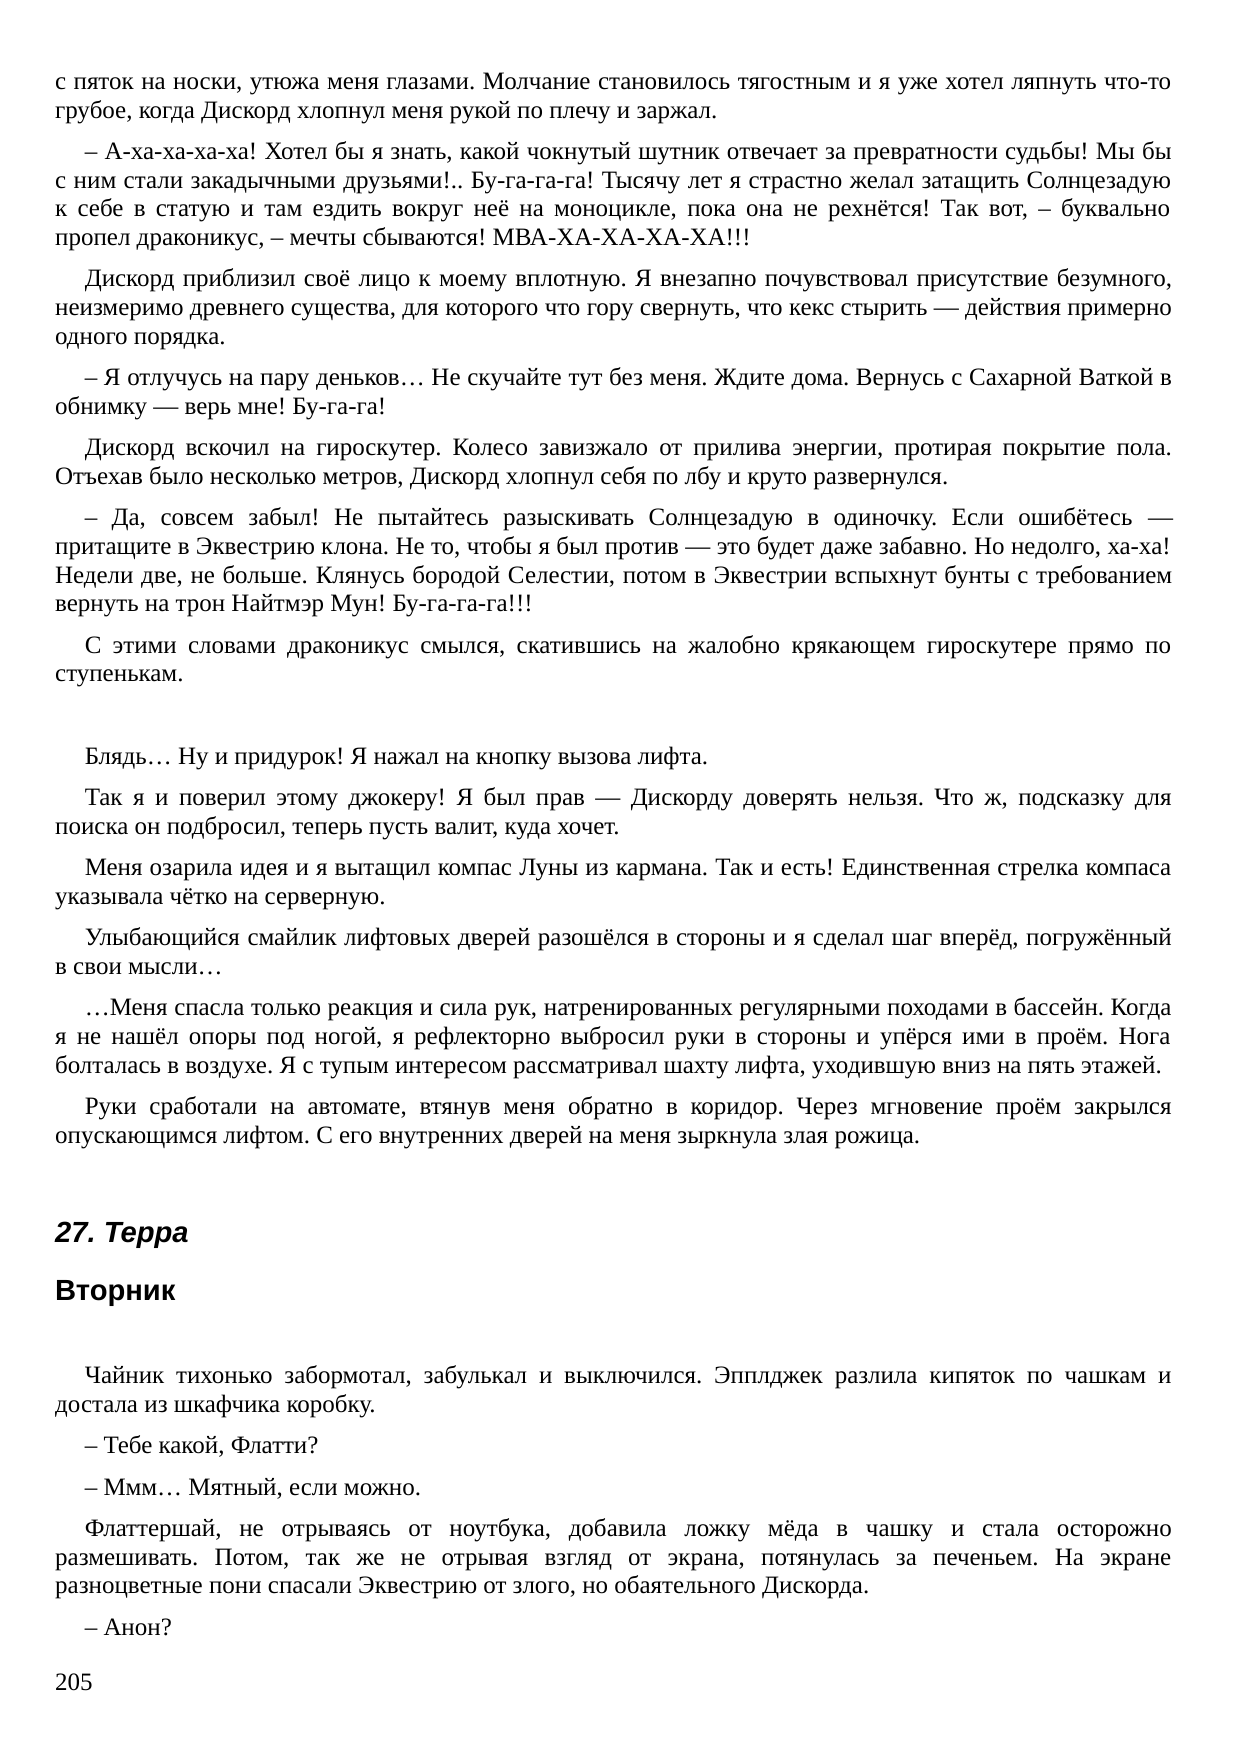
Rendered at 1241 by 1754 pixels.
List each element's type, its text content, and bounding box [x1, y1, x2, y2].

text – Тебе какой, Флатти? [55, 1431, 1173, 1459]
text – Ммм… Мятный, если можно. [55, 1472, 1173, 1501]
text Дискорд приблизил своё лицо к моему вплотную. Я внезапно почувствовал присутствие безумного, неизмеримо древнего существа, для которого что гору свернуть, что кекс стырить — действия примерно одного порядка. [55, 263, 1173, 350]
text – Я отлучусь на пару деньков… Не скучайте тут без меня. Ждите дома. Вернусь с Сахарной Ваткой в обнимку — верь мне! Бу-га-га! [55, 362, 1173, 420]
text Дискорд вскочил на гироскутер. Колесо завизжало от прилива энергии, протирая покрытие пола. Отъехав было несколько метров, Дискорд хлопнул себя по лбу и круто развернулся. [55, 432, 1173, 490]
text Улыбающийся смайлик лифтовых дверей разошёлся в стороны и я сделал шаг вперёд, погружённый в свои мысли… [55, 922, 1173, 980]
text Меня озарила идея и я вытащил компас Луны из кармана. Так и есть! Единственная стрелка компаса указывала чётко на серверную. [55, 852, 1173, 910]
text – А-ха-ха-ха-ха! Хотел бы я знать, какой чокнутый шутник отвечает за превратности судьбы! Мы бы с ним стали закадычными друзьями!.. Бу-га-га-га! Тысячу лет я страстно желал затащить Солнцезадую к себе в статую и там ездить вокруг неё на моноцикле, пока она не рехнётся! Так вот, – буквально пропел драконикус, – мечты сбываются! МВА-ХА-ХА-ХА-ХА!!! [55, 136, 1173, 251]
text Флаттершай, не отрываясь от ноутбука, добавила ложку мёда в чашку и стала осторожно размешивать. Потом, так же не отрывая взгляд от экрана, потянулась за печеньем. На экране разноцветные пони спасали Эквестрию от злого, но обаятельного Дискорда. [55, 1513, 1173, 1599]
text …Меня спасла только реакция и сила рук, натренированных регулярными походами в бассейн. Когда я не нашёл опоры под ногой, я рефлекторно выбросил руки в стороны и упёрся ими в проём. Нога болталась в воздухе. Я с тупым интересом рассматривал шахту лифта, уходившую вниз на пять этажей. [55, 992, 1173, 1078]
text Руки сработали на автомате, втянув меня обратно в коридор. Через мгновение проём закрылся опускающимся лифтом. С его внутренних дверей на меня зыркнула злая рожица. [55, 1091, 1173, 1148]
text – Да, совсем забыл! Не пытайтесь разыскивать Солнцезадую в одиночку. Если ошибётесь — притащите в Эквестрию клона. Не то, чтобы я был против — это будет даже забавно. Но недолго, ха-ха! Недели две, не больше. Клянусь бородой Селестии, потом в Эквестрии вспыхнут бунты с требованием вернуть на трон Найтмэр Мун! Бу-га-га-га!!! [55, 502, 1173, 617]
text С этими словами драконикус смылся, скатившись на жалобно крякающем гироскутере прямо по ступенькам. [55, 630, 1173, 687]
text – Анон? [55, 1612, 1173, 1641]
text с пяток на носки, утюжа меня глазами. Молчание становилось тягостным и я уже хотел ляпнуть что-то грубое, когда Дискорд хлопнул меня рукой по плечу и заржал. [55, 66, 1173, 123]
subtitle 27. Терра [55, 1215, 1173, 1248]
text Блядь… Ну и придурок! Я нажал на кнопку вызова лифта. [55, 741, 1173, 770]
text Так я и поверил этому джокеру! Я был прав — Дискорду доверять нельзя. Что ж, подсказку для поиска он подбросил, теперь пусть валит, куда хочет. [55, 782, 1173, 840]
subtitle Вторник [55, 1273, 1173, 1307]
text Чайник тихонько забормотал, забулькал и выключился. Эпплджек разлила кипяток по чашкам и достала из шкафчика коробку. [55, 1361, 1173, 1418]
